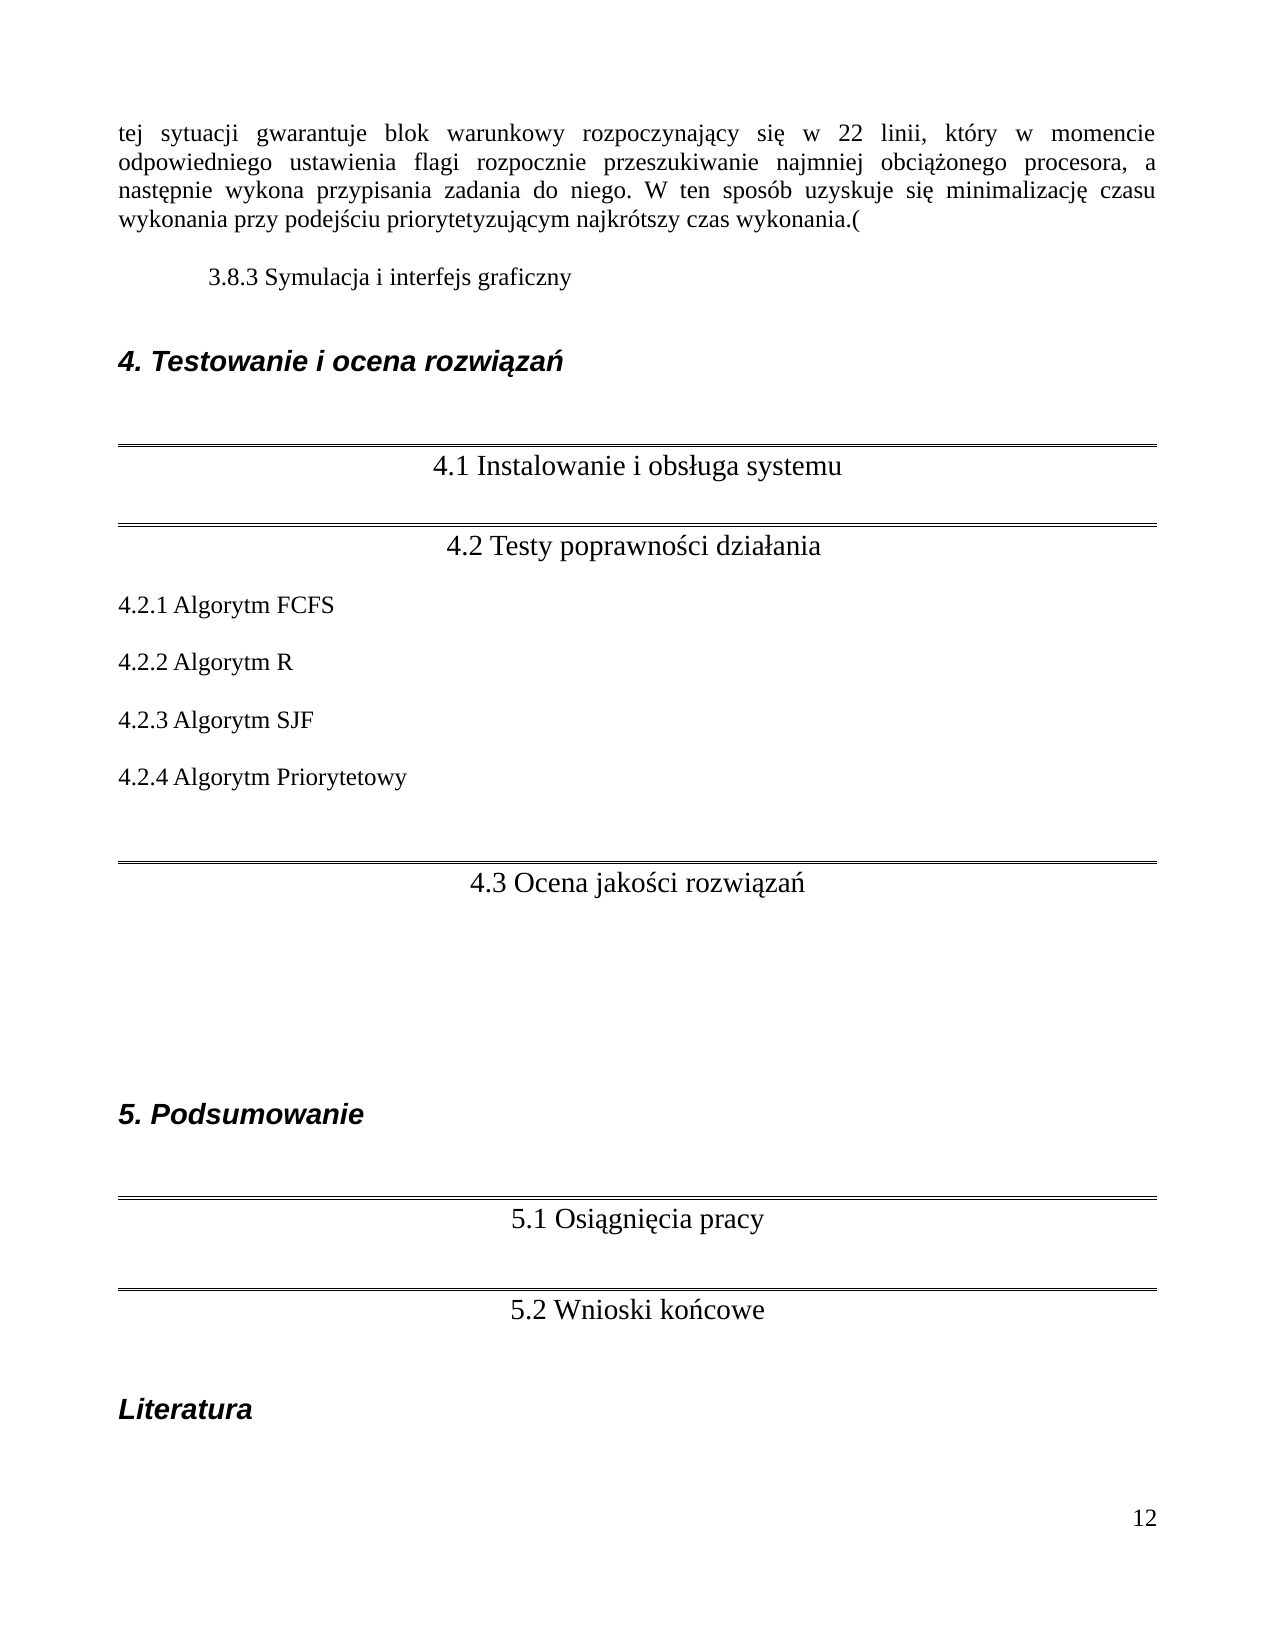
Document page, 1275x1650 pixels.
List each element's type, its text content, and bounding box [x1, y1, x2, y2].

subtitle 4.2.1 Algorytm FCFS [118, 590, 1157, 619]
subtitle 4.2.3 Algorytm SJF [118, 705, 1157, 734]
subtitle 4.2 Testy poprawności działania [118, 527, 1157, 561]
subtitle 5. Podsumowanie [118, 1097, 1157, 1130]
subtitle Literatura [118, 1392, 1157, 1426]
text tej sytuacji gwarantuje blok warunkowy rozpoczynający się w 22 linii, który w momencie odpowiedniego ustawienia flagi rozpocznie przeszukiwanie najmniej obciążonego procesora, a następnie wykona przypisania zadania do niego. W ten sposób uzyskuje się minimalizację czasu wykonania przy podejściu priorytetyzującym najkrótszy czas wykonania.( [118, 118, 1157, 233]
subtitle 3.8.3 Symulacja i interfejs graficzny [118, 262, 1157, 291]
subtitle 4.2.4 Algorytm Priorytetowy [118, 762, 1157, 791]
subtitle 5.2 Wnioski końcowe [118, 1291, 1157, 1326]
subtitle 4. Testowanie i ocena rozwiązań [118, 344, 1157, 378]
subtitle 5.1 Osiągnięcia pracy [118, 1200, 1157, 1234]
subtitle 4.1 Instalowanie i obsługa systemu [118, 447, 1157, 482]
subtitle 4.3 Ocena jakości rozwiązań [118, 864, 1157, 899]
subtitle 4.2.2 Algorytm R [118, 647, 1157, 676]
